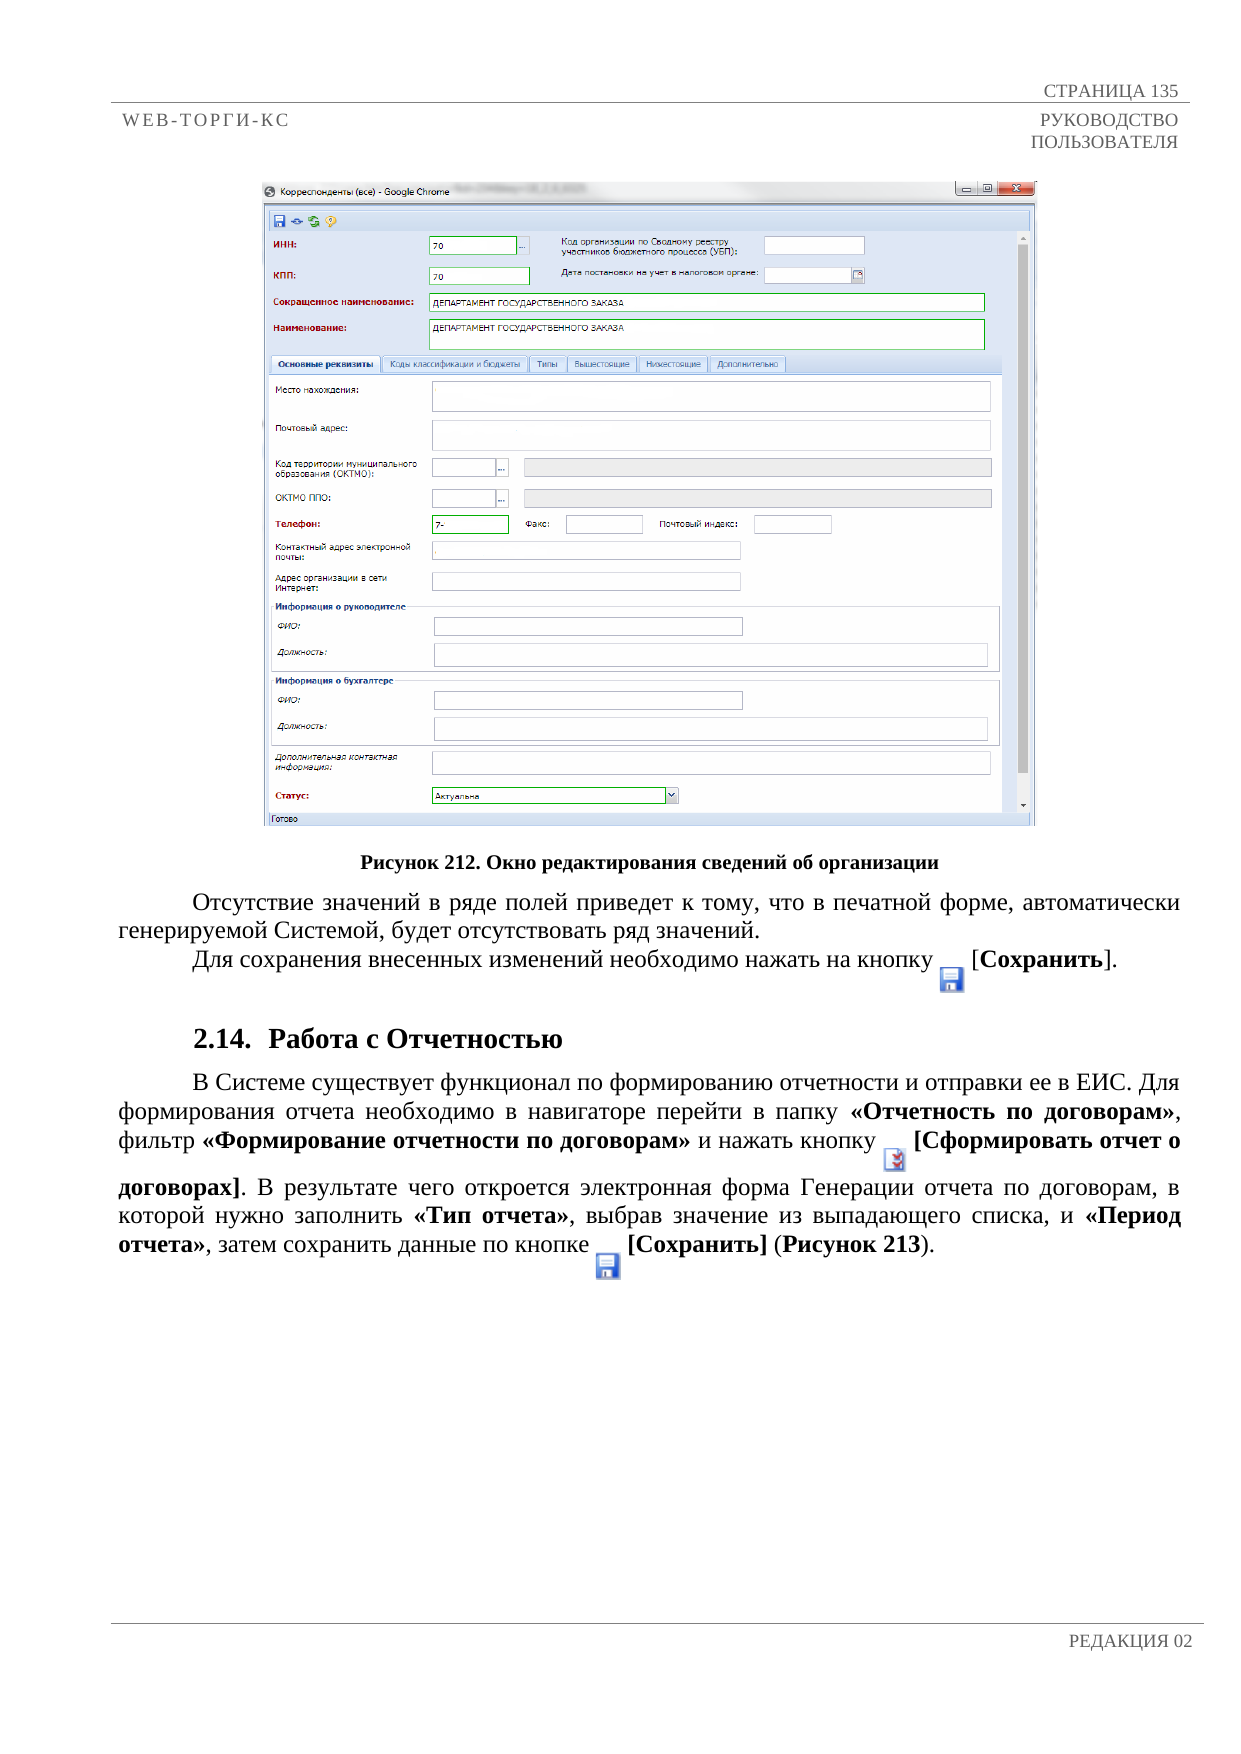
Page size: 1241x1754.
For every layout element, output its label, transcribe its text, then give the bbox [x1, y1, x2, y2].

text В Системе существует функционал по формированию отчетности и отправки ее в ЕИС. Для формирования отчета необходимо в навигаторе перейти в папку «Отчетность по договорам», фильтр «Формирование отчетности по договорам» и нажать кнопку [Сформировать отчет о договорах]. В результате чего откроется электронная форма Генерации отчета по договорам, в которой нужно заполнить «Тип отчета», выбрав значение из выпадающего списка, и «Период отчета», затем сохранить данные по кнопке [Сохранить] (Рисунок 213). [118, 1067, 1181, 1279]
text Рисунок 212. Окно редактирования сведений об организации [118, 850, 1181, 874]
list Работа с Отчетностью [193, 1021, 1181, 1055]
text Отсутствие значений в ряде полей приведет к тому, что в печатной форме, автоматически генерируемой Системой, будет отсутствовать ряд значений. [118, 887, 1181, 944]
text Для сохранения внесенных изменений необходимо нажать на кнопку [Сохранить]. [118, 944, 1181, 993]
